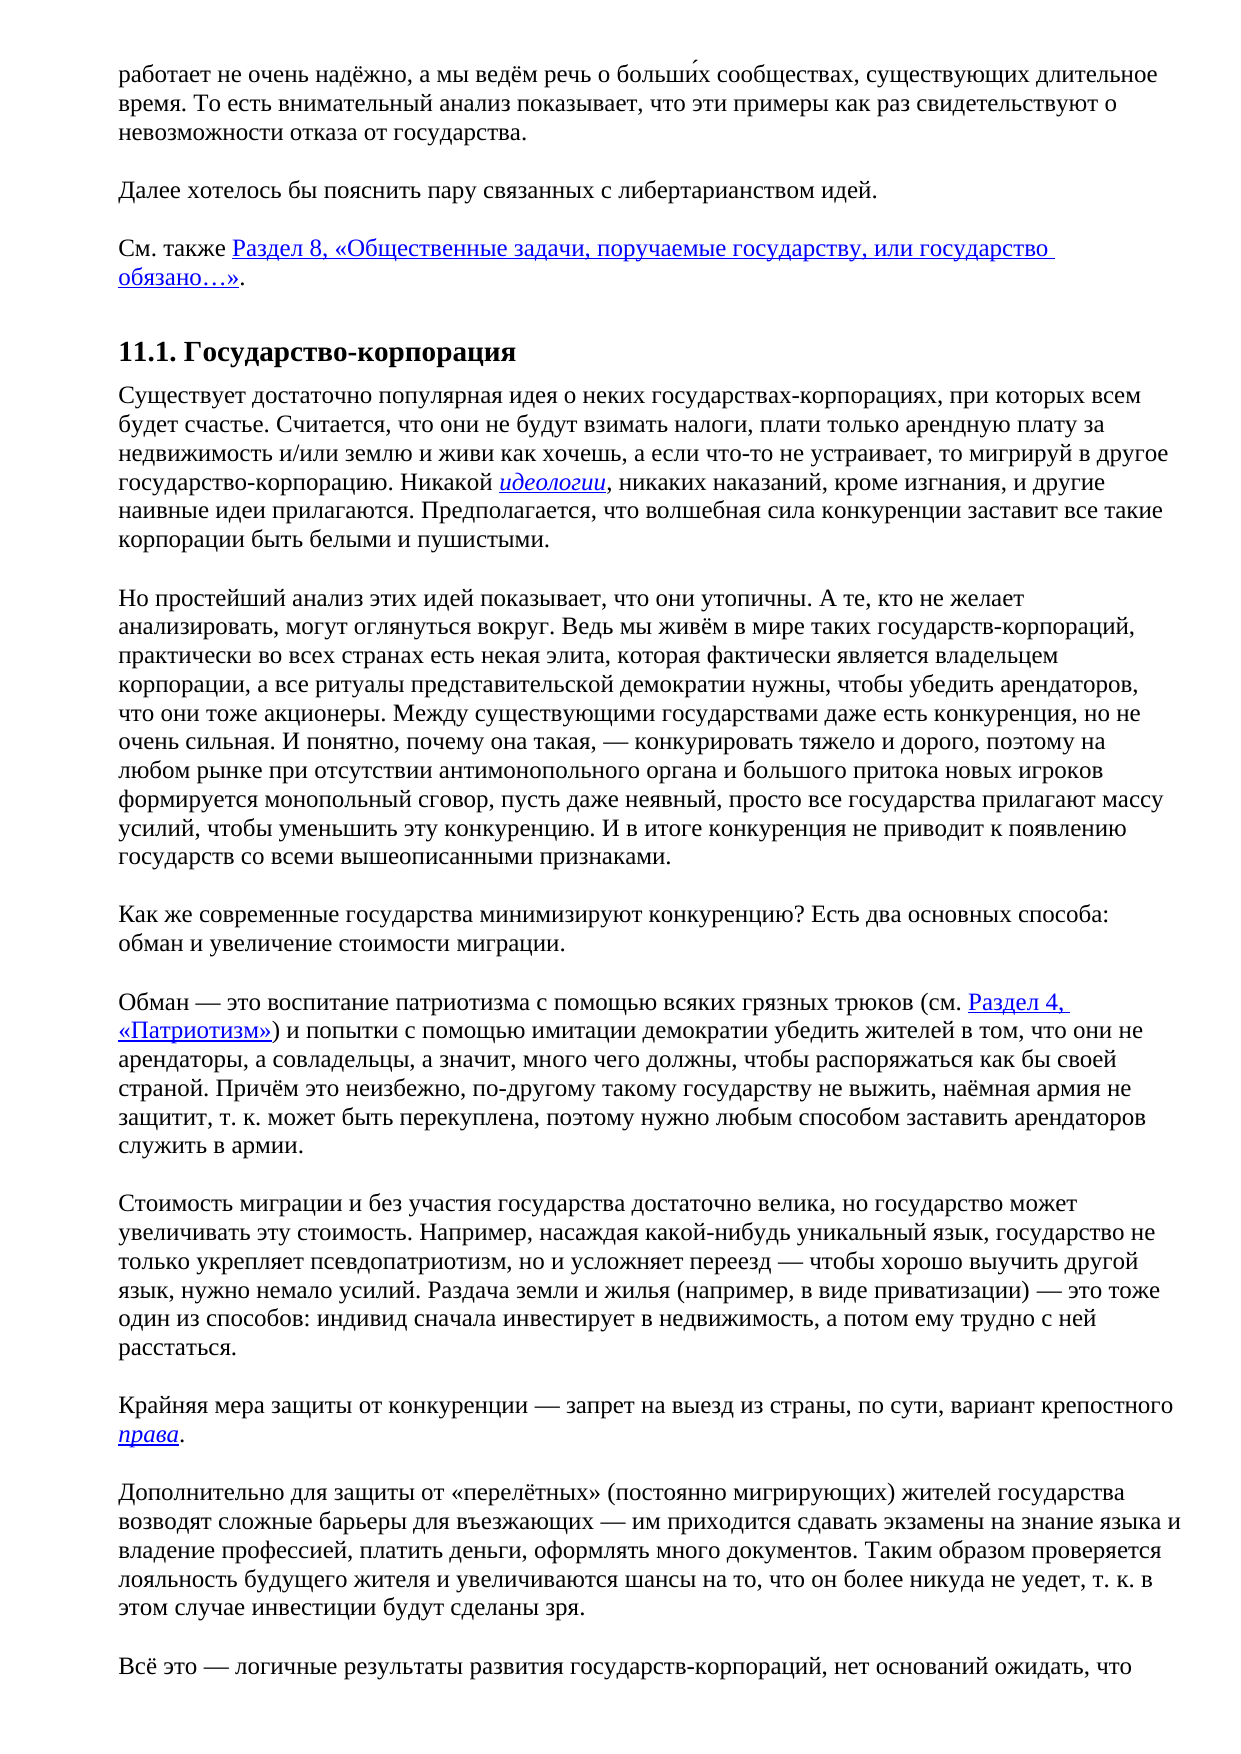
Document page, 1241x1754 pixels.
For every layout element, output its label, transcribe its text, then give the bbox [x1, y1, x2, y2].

text Далее хотелось бы пояснить пару связанных с либертарианством идей. [118, 175, 1181, 203]
text работает не очень надёжно, а мы ведём речь о больши́х сообществах, существующих длительное время. То есть внимательный анализ показывает, что эти примеры как раз свидетельствуют о невозможности отказа от государства. [118, 59, 1181, 145]
text Всё это — логичные результаты развития государств-корпораций, нет оснований ожидать, что [118, 1651, 1181, 1679]
text Крайняя мера защиты от конкуренции — запрет на выезд из страны, по сути, вариант крепостного права. [118, 1391, 1181, 1448]
text Обман — это воспитание патриотизма с помощью всяких грязных трюков (см. Раздел 4, «Патриотизм») и попытки с помощью имитации демократии убедить жителей в том, что они не арендаторы, а совладельцы, а значит, много чего должны, чтобы распоряжаться как бы своей страной. Причём это неизбежно, по-другому такому государству не выжить, наёмная армия не защитит, т. к. может быть перекуплена, поэтому нужно любым способом заставить арендаторов служить в армии. [118, 987, 1181, 1159]
text Дополнительно для защиты от «перелётных» (постоянно мигрирующих) жителей государства возводят сложные барьеры для въезжающих — им приходится сдавать экзамены на знание языка и владение профессией, платить деньги, оформлять много документов. Таким образом проверяется лояльность будущего жителя и увеличиваются шансы на то, что он более никуда не уедет, т. к. в этом случае инвестиции будут сделаны зря. [118, 1477, 1181, 1621]
text См. также Раздел 8, «Общественные задачи, поручаемые государству, или государство обязано…». [118, 233, 1181, 291]
subtitle 11.1. Государство-корпорация [118, 334, 1181, 368]
text Существует достаточно популярная идея о неких государствах-корпорациях, при которых всем будет счастье. Считается, что они не будут взимать налоги, плати только арендную плату за недвижимость и/или землю и живи как хочешь, а если что-то не устраивает, то мигрируй в другое государство-корпорацию. Никакой идеологии, никаких наказаний, кроме изгнания, и другие наивные идеи прилагаются. Предполагается, что волшебная сила конкуренции заставит все такие корпорации быть белыми и пушистыми. [118, 381, 1181, 553]
text Как же современные государства минимизируют конкуренцию? Есть два основных способа: обман и увеличение стоимости миграции. [118, 899, 1181, 957]
text Но простейший анализ этих идей показывает, что они утопичны. А те, кто не желает анализировать, могут оглянуться вокруг. Ведь мы живём в мире таких государств-корпораций, практически во всех странах есть некая элита, которая фактически является владельцем корпорации, а все ритуалы представительской демократии нужны, чтобы убедить арендаторов, что они тоже акционеры. Между существующими государствами даже есть конкуренция, но не очень сильная. И понятно, почему она такая, — конкурировать тяжело и дорого, поэтому на любом рынке при отсутствии антимонопольного органа и большого притока новых игроков формируется монопольный сговор, пусть даже неявный, просто все государства прилагают массу усилий, чтобы уменьшить эту конкуренцию. И в итоге конкуренция не приводит к появлению государств со всеми вышеописанными признаками. [118, 583, 1181, 870]
text Стоимость миграции и без участия государства достаточно велика, но государство может увеличивать эту стоимость. Например, насаждая какой-нибудь уникальный язык, государство не только укрепляет псевдопатриотизм, но и усложняет переезд — чтобы хорошо выучить другой язык, нужно немало усилий. Раздача земли и жилья (например, в виде приватизации) — это тоже один из способов: индивид сначала инвестирует в недвижимость, а потом ему трудно с ней расстаться. [118, 1188, 1181, 1361]
